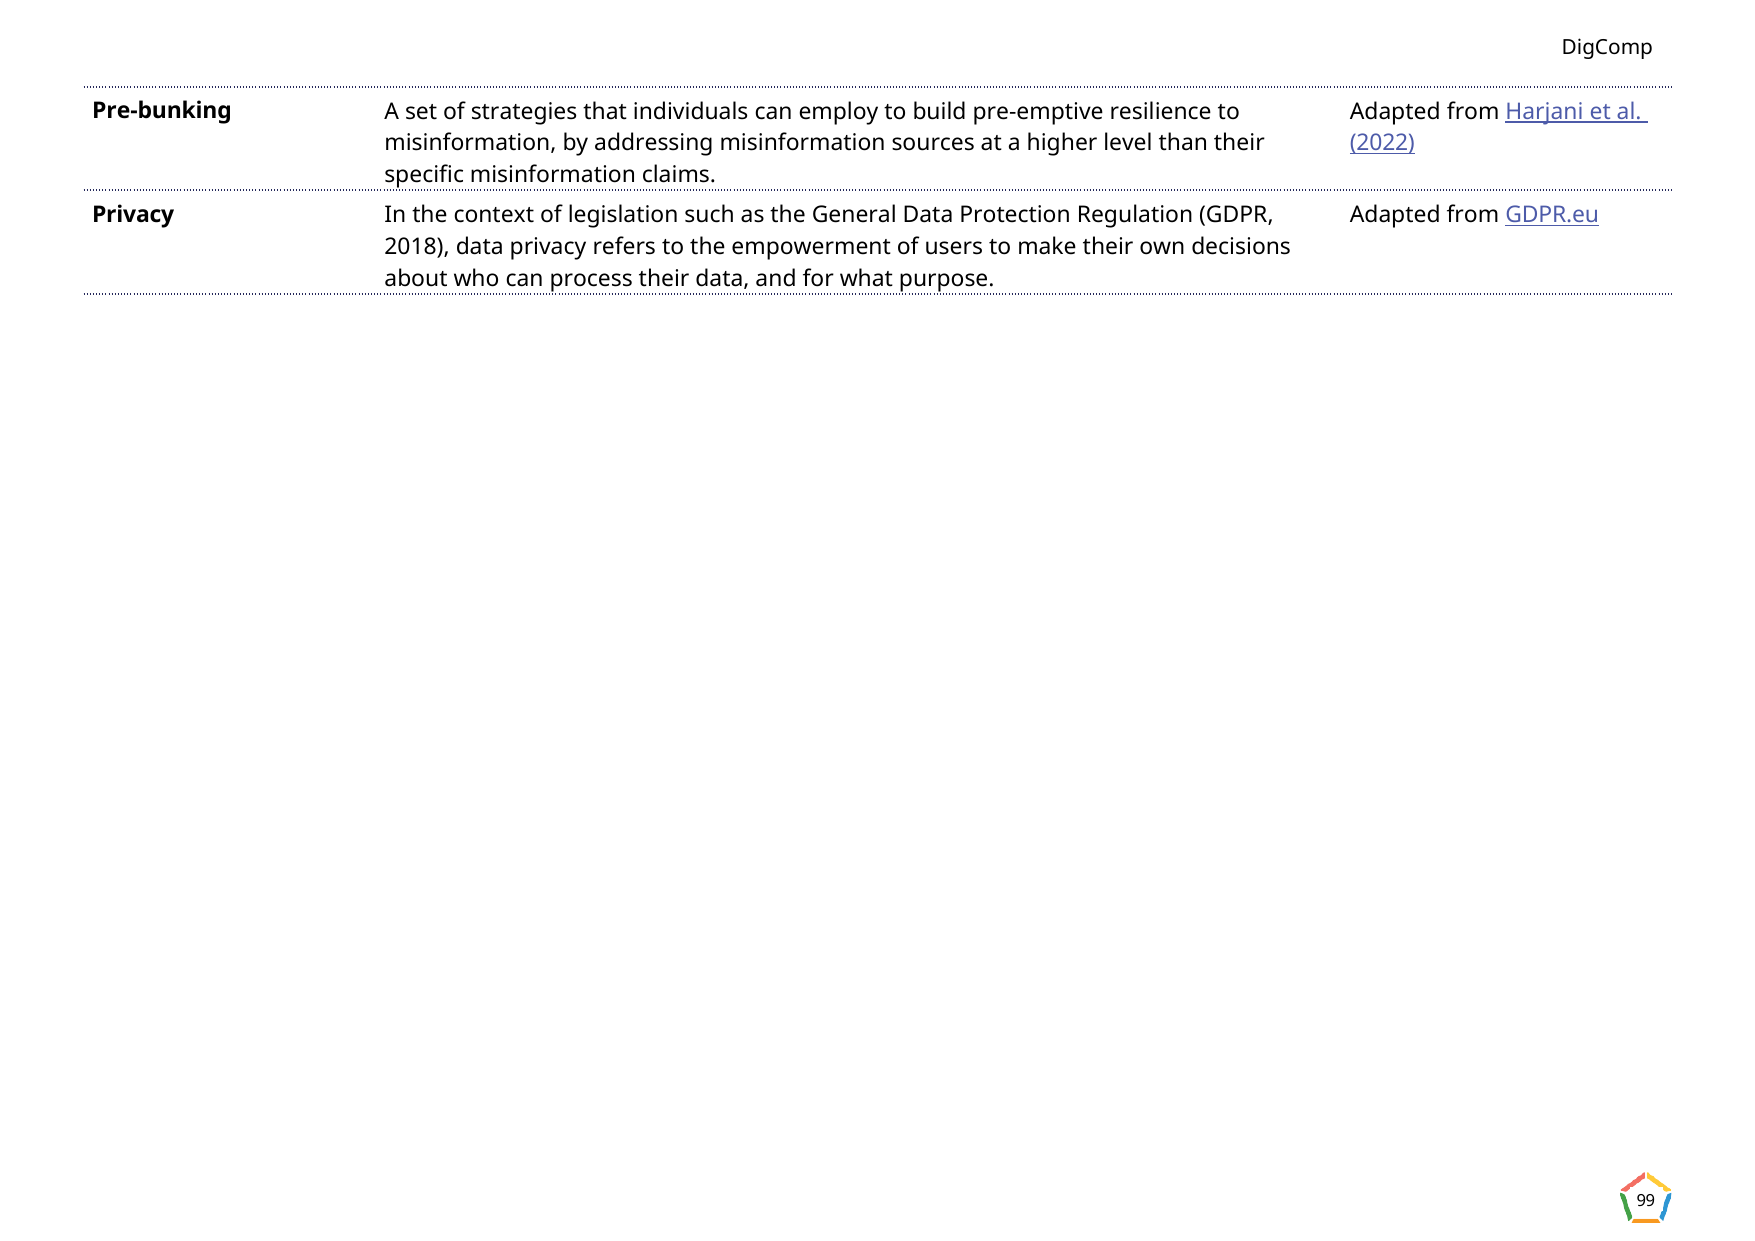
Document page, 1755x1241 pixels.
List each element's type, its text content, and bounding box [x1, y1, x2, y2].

table_cell Adapted from GDPR.eu [1341, 189, 1672, 293]
table_cell Pre-bunking [84, 86, 334, 189]
table_cell Adapted from Harjani et al. (2022) [1341, 86, 1672, 189]
table_cell A set of strategies that individuals can employ to build pre-emptive resilience to misinformation, by addressing misinformation sources at a higher level than their specific misinformation claims. [334, 86, 1341, 189]
table_cell Privacy [84, 189, 334, 293]
table_cell In the context of legislation such as the General Data Protection Regulation (GDPR, 2018), data privacy refers to the empowerment of users to make their own decisions about who can process their data, and for what purpose. [334, 189, 1341, 293]
